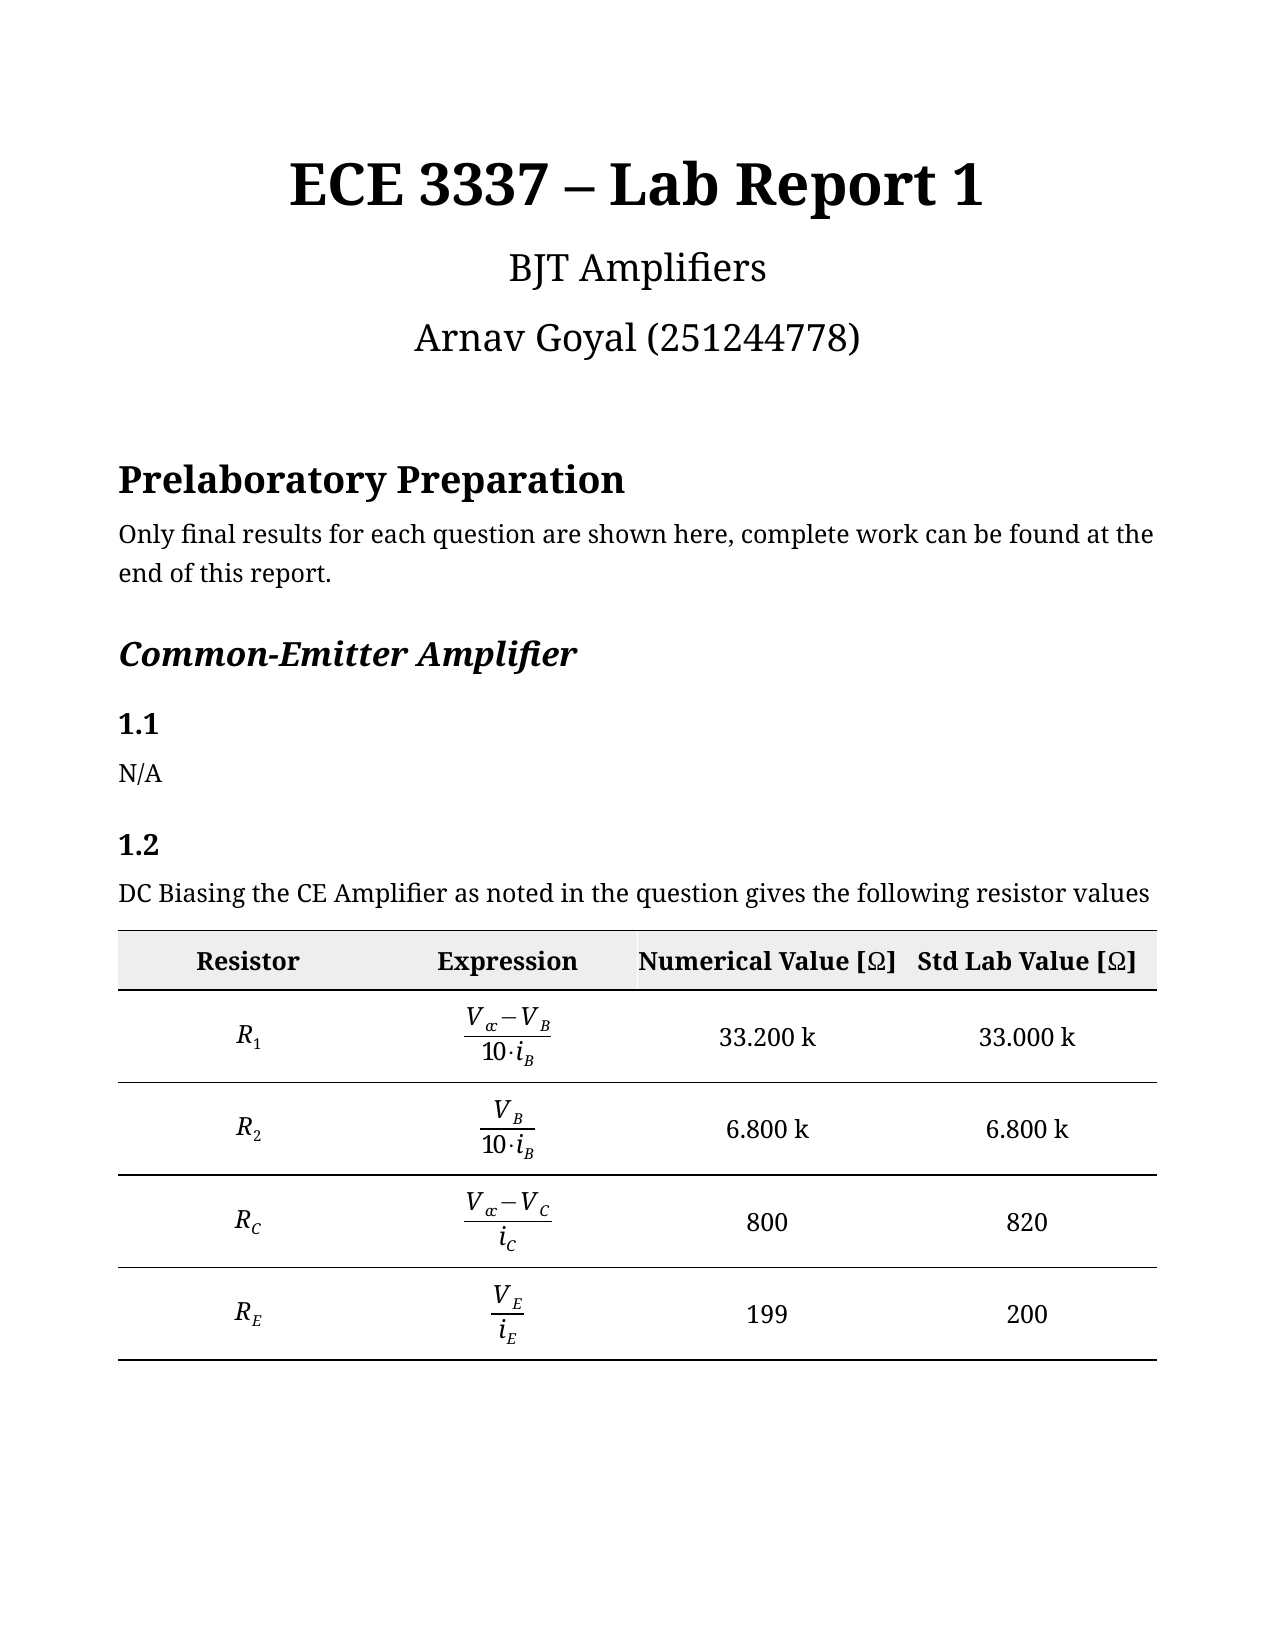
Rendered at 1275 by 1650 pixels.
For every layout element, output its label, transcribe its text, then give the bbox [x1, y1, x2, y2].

text Only final results for each question are shown here, complete work can be found at the end of this report. [118, 517, 1157, 590]
subtitle Prelaboratory Preparation [118, 453, 1157, 504]
table_cell [378, 1083, 637, 1174]
subtitle 1.1 [118, 703, 1157, 743]
table_cell 200 [897, 1268, 1157, 1359]
table_cell [118, 991, 378, 1082]
subtitle BJT Amplifiers [118, 241, 1157, 292]
table_cell 199 [638, 1268, 897, 1359]
title ECE 3337 – Lab Report 1 [118, 143, 1157, 223]
subtitle 1.2 [118, 824, 1157, 863]
table_cell [378, 1268, 637, 1359]
text DC Biasing the CE Amplifier as noted in the question gives the following resistor values [118, 876, 1157, 910]
table_cell 820 [897, 1176, 1157, 1267]
text N/A [118, 755, 1157, 789]
table_cell 6.800 k [897, 1083, 1157, 1174]
table_header Numerical Value [] [638, 931, 897, 989]
table_cell [118, 1268, 378, 1359]
table_cell [378, 1176, 637, 1267]
table_cell [378, 991, 637, 1082]
table_cell 800 [638, 1176, 897, 1267]
table_cell 6.800 k [638, 1083, 897, 1174]
subtitle Common-Emitter Amplifier [118, 631, 1157, 676]
table_header Std Lab Value [] [897, 931, 1157, 989]
table_header Expression [378, 931, 637, 989]
table_cell 33.000 k [897, 991, 1157, 1082]
subtitle Arnav Goyal (251244778) [118, 311, 1157, 362]
table_cell [118, 1176, 378, 1267]
table_cell [118, 1083, 378, 1174]
table_header Resistor [118, 931, 378, 989]
table_cell 33.200 k [638, 991, 897, 1082]
